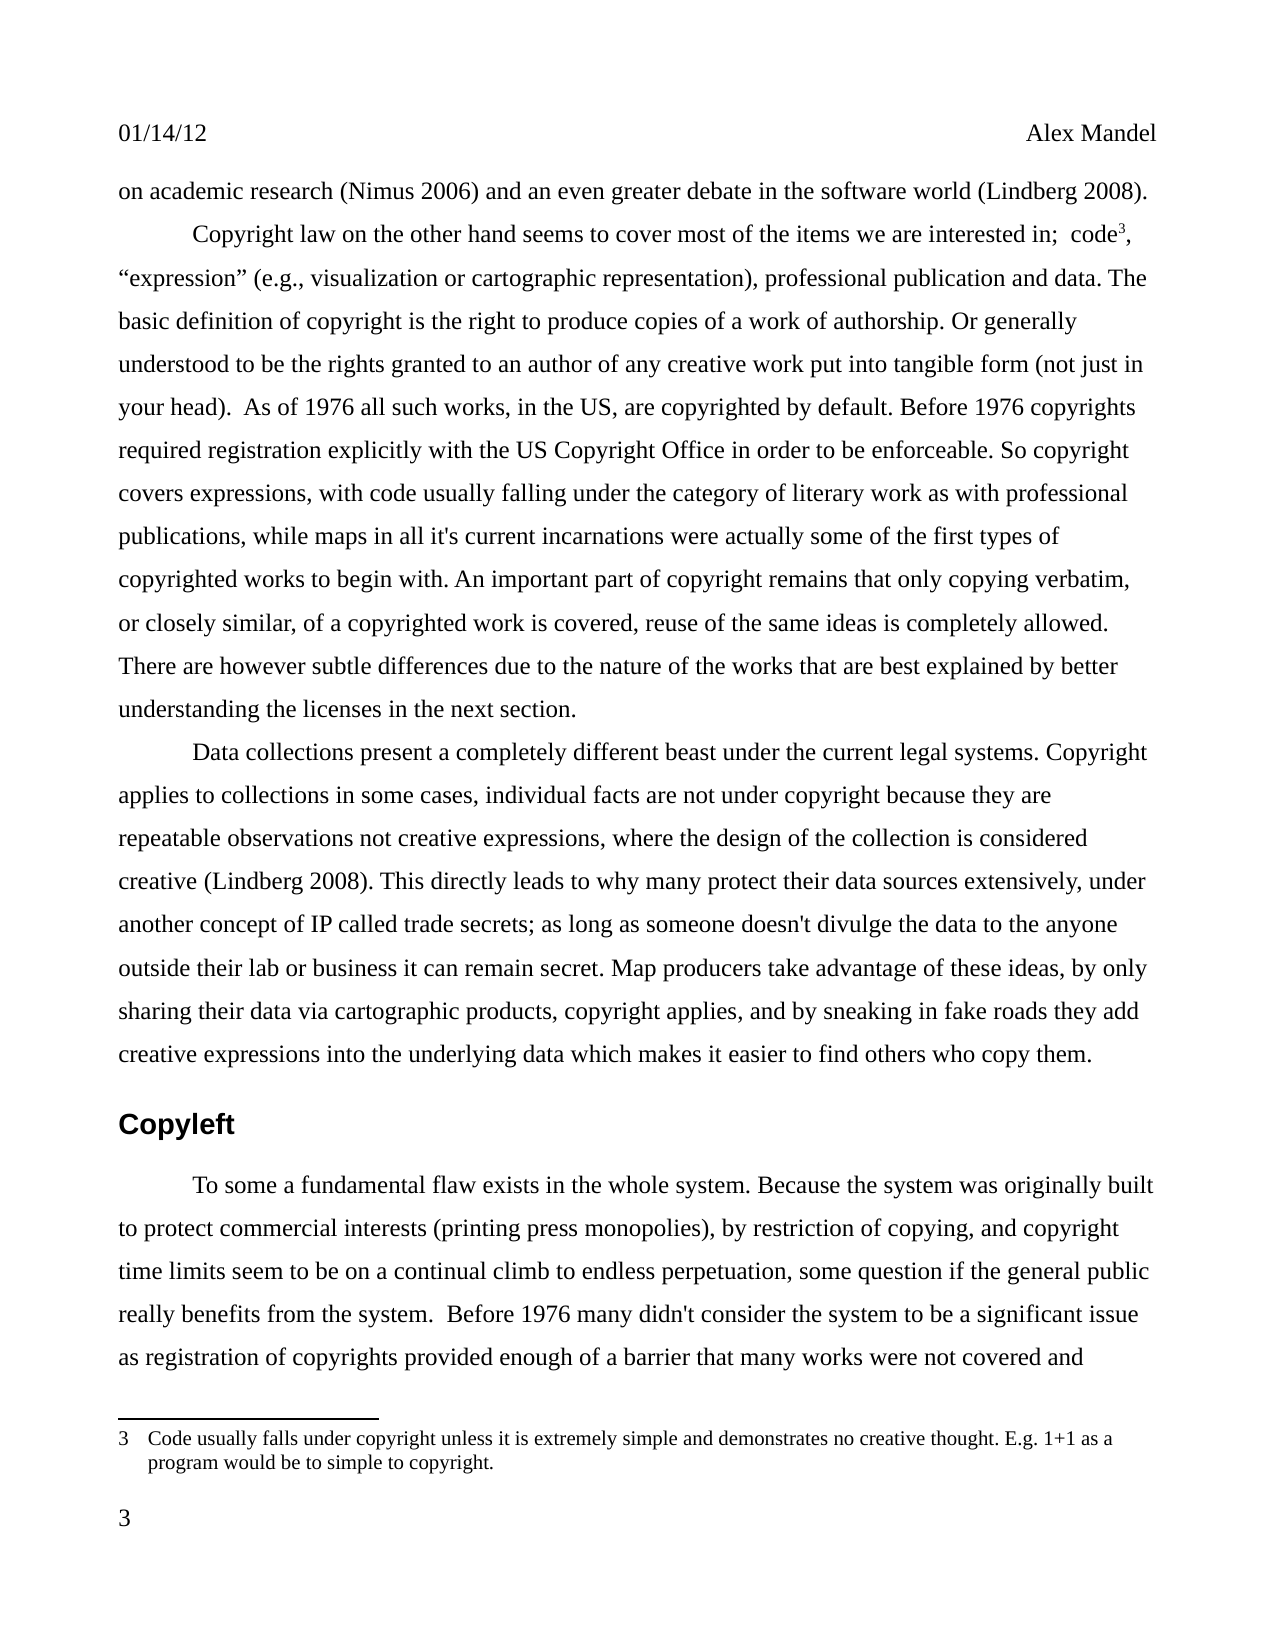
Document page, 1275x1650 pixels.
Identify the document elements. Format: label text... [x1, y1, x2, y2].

subtitle Copyleft [118, 1107, 1157, 1141]
text To some a fundamental flaw exists in the whole system. Because the system was originally built to protect commercial interests (printing press monopolies), by restriction of copying, and copyright time limits seem to be on a continual climb to endless perpetuation, some question if the general public really benefits from the system. Before 1976 many didn't consider the system to be a significant issue as registration of copyrights provided enough of a barrier that many works were not covered and [118, 1170, 1157, 1371]
text Data collections present a completely different beast under the current legal systems. Copyright applies to collections in some cases, individual facts are not under copyright because they are repeatable observations not creative expressions, where the design of the collection is considered creative (Lindberg 2008). This directly leads to why many protect their data sources extensively, under another concept of IP called trade secrets; as long as someone doesn't divulge the data to the anyone outside their lab or business it can remain secret. Map producers take advantage of these ideas, by only sharing their data via cartographic products, copyright applies, and by sneaking in fake roads they add creative expressions into the underlying data which makes it easier to find others who copy them. [118, 737, 1157, 1068]
text on academic research (Nimus 2006) and an even greater debate in the software world (Lindberg 2008). [118, 176, 1157, 205]
text Copyright law on the other hand seems to cover most of the items we are interested in; code, “expression” (e.g., visualization or cartographic representation), professional publication and data. The basic definition of copyright is the right to produce copies of a work of authorship. Or generally understood to be the rights granted to an author of any creative work put into tangible form (not just in your head). As of 1976 all such works, in the US, are copyrighted by default. Before 1976 copyrights required registration explicitly with the US Copyright Office in order to be enforceable. So copyright covers expressions, with code usually falling under the category of literary work as with professional publications, while maps in all it's current incarnations were actually some of the first types of copyrighted works to begin with. An important part of copyright remains that only copying verbatim, or closely similar, of a copyrighted work is covered, reuse of the same ideas is completely allowed. There are however subtle differences due to the nature of the works that are best explained by better understanding the licenses in the next section. [118, 219, 1157, 723]
text Code usually falls under copyright unless it is extremely simple and demonstrates no creative thought. E.g. 1+1 as a program would be to simple to copyright. [118, 1426, 1157, 1474]
